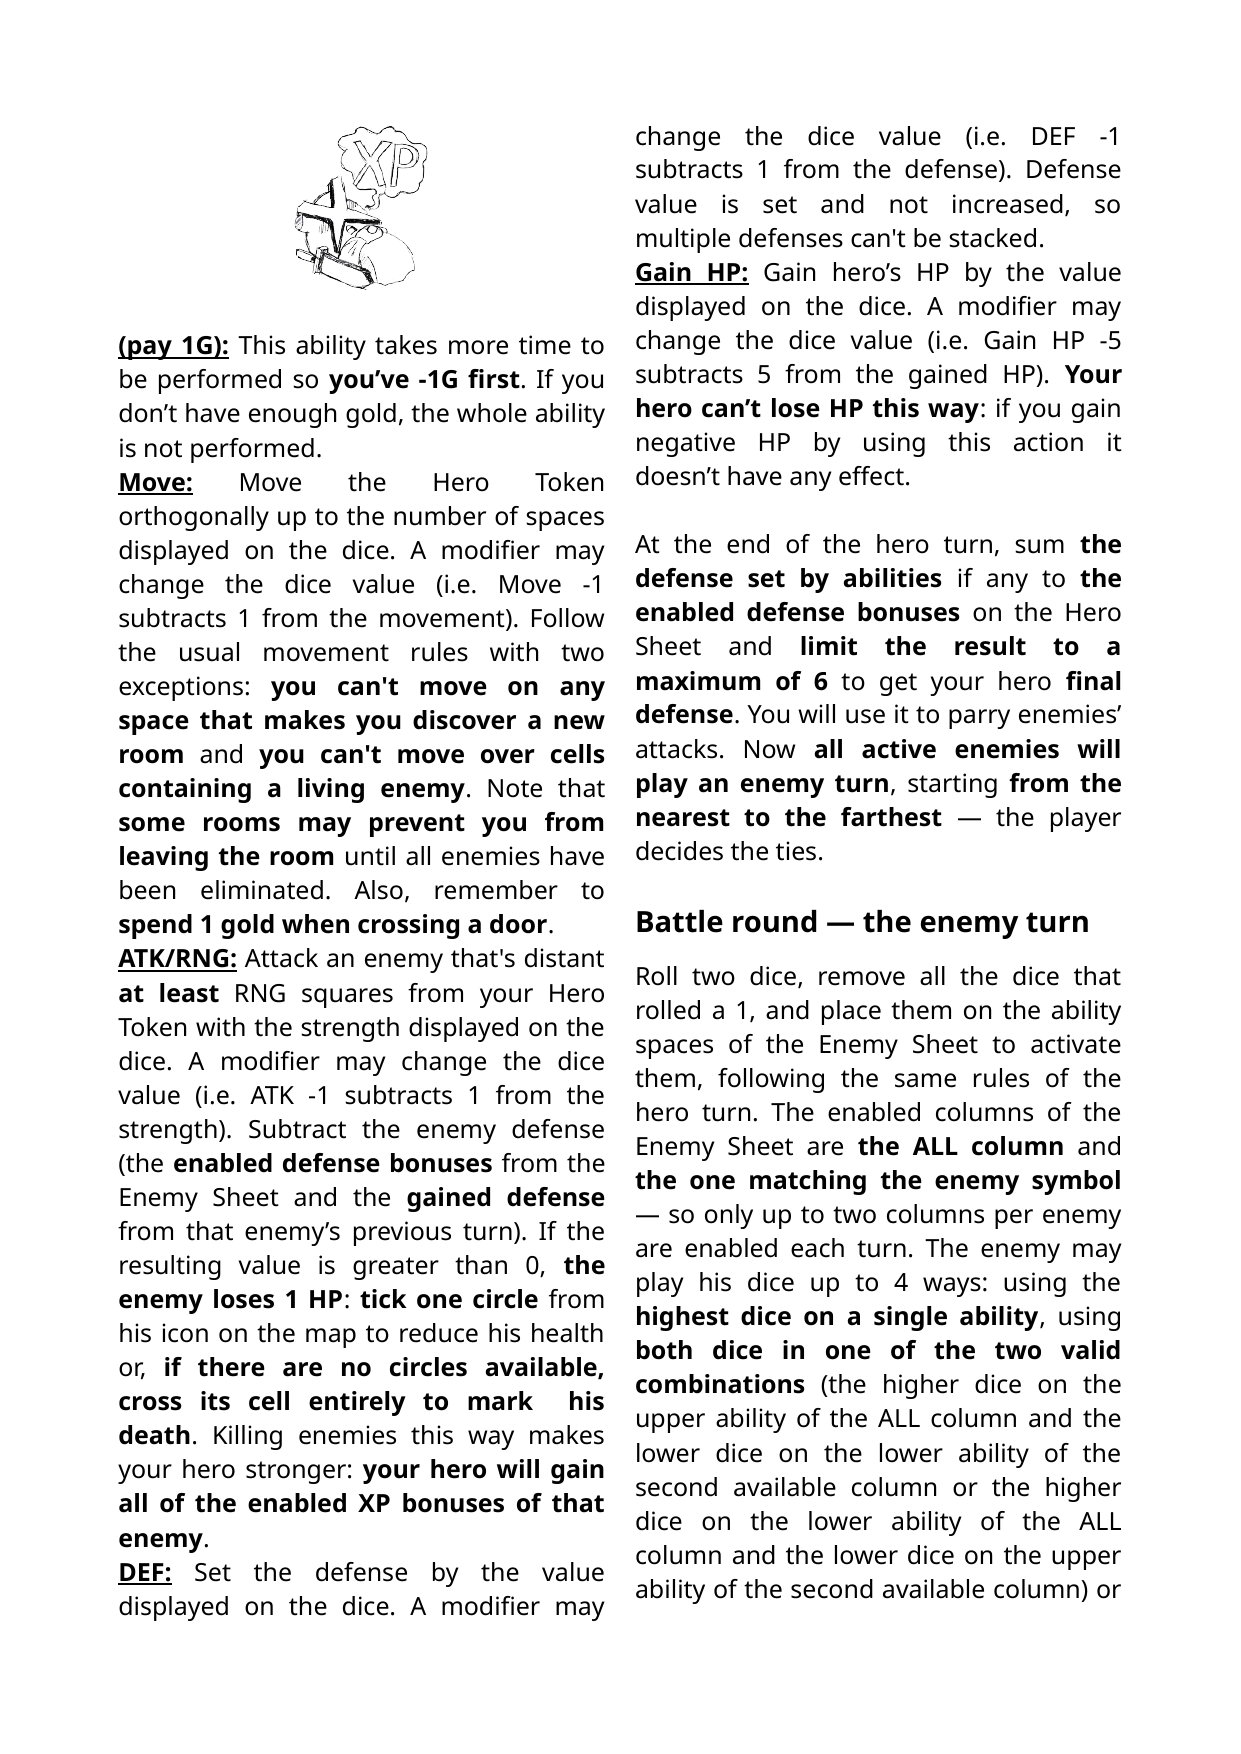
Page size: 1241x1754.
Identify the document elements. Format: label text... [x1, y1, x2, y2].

text Battle round — the enemy turn [635, 902, 1122, 941]
text ATK/RNG: Attack an enemy that's distant at least RNG squares from your Hero Token with the strength displayed on the dice. A modifier may change the dice value (i.e. ATK -1 subtracts 1 from the strength). Subtract the enemy defense (the enabled defense bonuses from the Enemy Sheet and the gained defense from that enemy’s previous turn). If the resulting value is greater than 0, the enemy loses 1 HP: tick one circle from his icon on the map to reduce his health or, if there are no circles available, cross its cell entirely to mark his death. Killing enemies this way makes your hero stronger: your hero will gain all of the enabled XP bonuses of that enemy. [118, 941, 605, 1554]
picture [289, 118, 435, 294]
text (pay 1G): This ability takes more time to be performed so you’ve -1G first. If you don’t have enough gold, the whole ability is not performed. [118, 328, 605, 464]
text Move: Move the Hero Token orthogonally up to the number of spaces displayed on the dice. A modifier may change the dice value (i.e. Move -1 subtracts 1 from the movement). Follow the usual movement rules with two exceptions: you can't move on any space that makes you discover a new room and you can't move over cells containing a living enemy. Note that some rooms may prevent you from leaving the room until all enemies have been eliminated. Also, remember to spend 1 gold when crossing a door. [118, 464, 605, 941]
text Roll two dice, remove all the dice that rolled a 1, and place them on the ability spaces of the Enemy Sheet to activate them, following the same rules of the hero turn. The enabled columns of the Enemy Sheet are the ALL column and the one matching the enemy symbol — so only up to two columns per enemy are enabled each turn. The enemy may play his dice up to 4 ways: using the highest dice on a single ability, using both dice in one of the two valid combinations (the higher dice on the upper ability of the ALL column and the lower dice on the lower ability of the second available column or the higher dice on the lower ability of the ALL column and the lower dice on the upper ability of the second available column) or [635, 958, 1122, 1606]
text At the end of the hero turn, sum the defense set by abilities if any to the enabled defense bonuses on the Hero Sheet and limit the result to a maximum of 6 to get your hero final defense. You will use it to parry enemies’ attacks. Now all active enemies will play an enemy turn, starting from the nearest to the farthest — the player decides the ties. [635, 527, 1122, 867]
text DEF: Set the defense by the value displayed on the dice. A modifier may [118, 1554, 605, 1622]
text Gain HP: Gain hero’s HP by the value displayed on the dice. A modifier may change the dice value (i.e. Gain HP -5 subtracts 5 from the gained HP). Your hero can’t lose HP this way: if you gain negative HP by using this action it doesn’t have any effect. [635, 254, 1122, 493]
text change the dice value (i.e. DEF -1 subtracts 1 from the defense). Defense value is set and not increased, so multiple defenses can't be stacked. [635, 118, 1122, 254]
